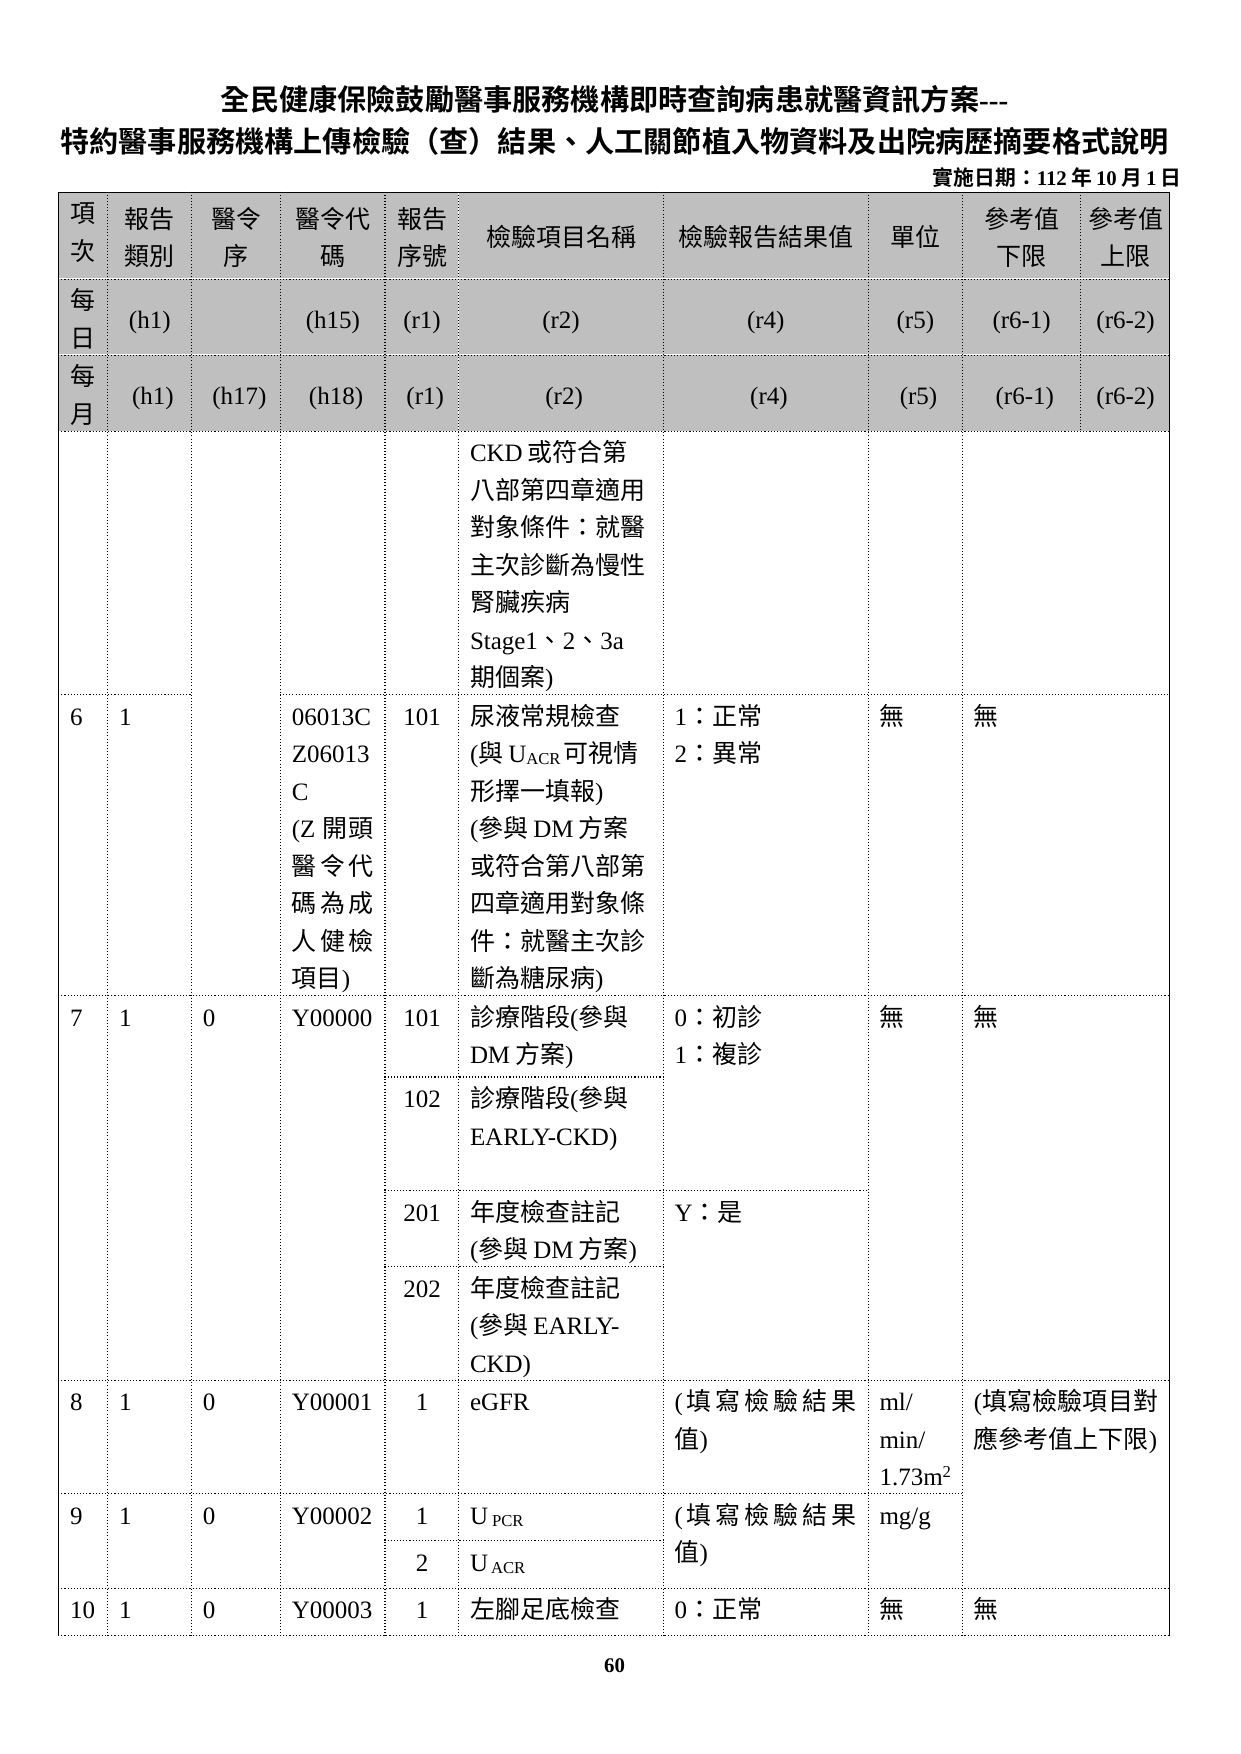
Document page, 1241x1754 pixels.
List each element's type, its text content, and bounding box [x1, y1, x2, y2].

table_cell 0 [191, 1588, 280, 1635]
table_cell 0 [191, 995, 280, 1379]
table_cell (h1) [108, 355, 191, 431]
table_cell 1 [108, 1493, 191, 1588]
table_cell 無 [962, 995, 1169, 1379]
table_cell 1 [385, 1588, 458, 1635]
table_header 報告類別 [108, 193, 191, 278]
table_cell 2 [385, 1540, 458, 1588]
table_header 報告序號 [385, 193, 458, 278]
table_cell Y00001 [280, 1380, 385, 1493]
table_cell U ACR [459, 1540, 663, 1588]
table_cell 201 [385, 1190, 458, 1266]
table_cell (r2) [459, 355, 663, 431]
table_cell Y00003 [280, 1588, 385, 1635]
table_cell 102 [385, 1076, 458, 1190]
table_cell 無 [868, 694, 962, 995]
table_header 項次 [59, 193, 108, 278]
table_cell (r6-2) [1081, 279, 1169, 354]
table_header 檢驗項目名稱 [459, 193, 663, 278]
table_cell (r1) [385, 279, 458, 354]
table_cell 無 [962, 694, 1169, 995]
table_cell [280, 431, 385, 694]
table_cell 202 [385, 1266, 458, 1379]
table_cell 0：初診 1：複診 [663, 995, 868, 1190]
table_cell 1 [108, 1380, 191, 1493]
table_cell (r6-1) [962, 279, 1081, 354]
table_cell eGFR [459, 1380, 663, 1493]
table_cell 無 [868, 995, 962, 1379]
table_cell 無 [962, 1588, 1169, 1635]
table_cell (r2) [459, 279, 663, 354]
table_cell 6 [59, 694, 108, 995]
table_cell [962, 431, 1169, 694]
table_cell 101 [385, 995, 458, 1076]
table_cell [108, 431, 191, 694]
table_cell 10 [59, 1588, 108, 1635]
table_cell CKD或符合第八部第四章適用對象條件：就醫主次診斷為慢性腎臟疾病Stage1、2、3a期個案) [459, 431, 663, 694]
table_header 醫令代碼 [280, 193, 385, 278]
table_cell (r4) [663, 279, 868, 354]
table_cell U PCR [459, 1493, 663, 1540]
table_cell Y00000 [280, 995, 385, 1379]
table_cell (h17) [191, 355, 280, 431]
table_cell 0：正常 [663, 1588, 868, 1635]
table_cell [868, 431, 962, 694]
table_cell 0 [191, 1380, 280, 1493]
table_cell [385, 431, 458, 694]
table_cell [191, 431, 280, 995]
table_cell (r5) [868, 279, 962, 354]
table_cell 0 [191, 1493, 280, 1588]
table_cell (填寫檢驗結果值) [663, 1380, 868, 1493]
table_cell 101 [385, 694, 458, 995]
table_cell (h18) [280, 355, 385, 431]
table_cell (h15) [280, 279, 385, 354]
table_cell 診療階段(參與DM方案) [459, 995, 663, 1076]
table_cell (r4) [663, 355, 868, 431]
table_cell (填寫檢驗結果值) [663, 1493, 868, 1588]
table_cell (r1) [385, 355, 458, 431]
table_cell 1 [108, 1588, 191, 1635]
table_header 檢驗報告結果值 [663, 193, 868, 278]
table_cell 06013C Z06013C (Z開頭醫令代碼為成人健檢項目) [280, 694, 385, 995]
table_cell 9 [59, 1493, 108, 1588]
table_cell (r6-1) [962, 355, 1081, 431]
table_cell 1 [385, 1380, 458, 1493]
table_cell 左腳足底檢查 [459, 1588, 663, 1635]
table_cell 每月 [59, 355, 108, 431]
table_cell (h1) [108, 279, 191, 354]
table_cell 診療階段(參與EARLY-CKD) [459, 1076, 663, 1190]
table_header 單位 [868, 193, 962, 278]
table_cell 年度檢查註記(參與DM方案) [459, 1190, 663, 1266]
table_cell 年度檢查註記(參與EARLY-CKD) [459, 1266, 663, 1379]
table_cell 1 [385, 1493, 458, 1540]
table_cell 每日 [59, 279, 108, 354]
table_header 參考值上限 [1081, 193, 1169, 278]
table_cell mg/g [868, 1493, 962, 1588]
table_cell (填寫檢驗項目對應參考值上下限) [962, 1380, 1169, 1588]
table_cell (r5) [868, 355, 962, 431]
table_cell Y：是 [663, 1190, 868, 1379]
table_cell 1 [108, 995, 191, 1379]
table_cell [59, 431, 108, 694]
table_cell [191, 279, 280, 354]
table_cell (r6-2) [1081, 355, 1169, 431]
table_cell 1：正常 2：異常 [663, 694, 868, 995]
table_cell 無 [868, 1588, 962, 1635]
table_cell 7 [59, 995, 108, 1379]
table_cell ml/min/1.73m2 [868, 1380, 962, 1493]
table_cell 8 [59, 1380, 108, 1493]
table_cell 尿液常規檢查 (與UACR可視情形擇一填報) (參與DM方案或符合第八部第四章適用對象條件：就醫主次診斷為糖尿病) [459, 694, 663, 995]
table_header 參考值下限 [962, 193, 1081, 278]
table_cell 1 [108, 694, 191, 995]
table_header 醫令序 [191, 193, 280, 278]
table_cell Y00002 [280, 1493, 385, 1588]
table_cell [663, 431, 868, 694]
